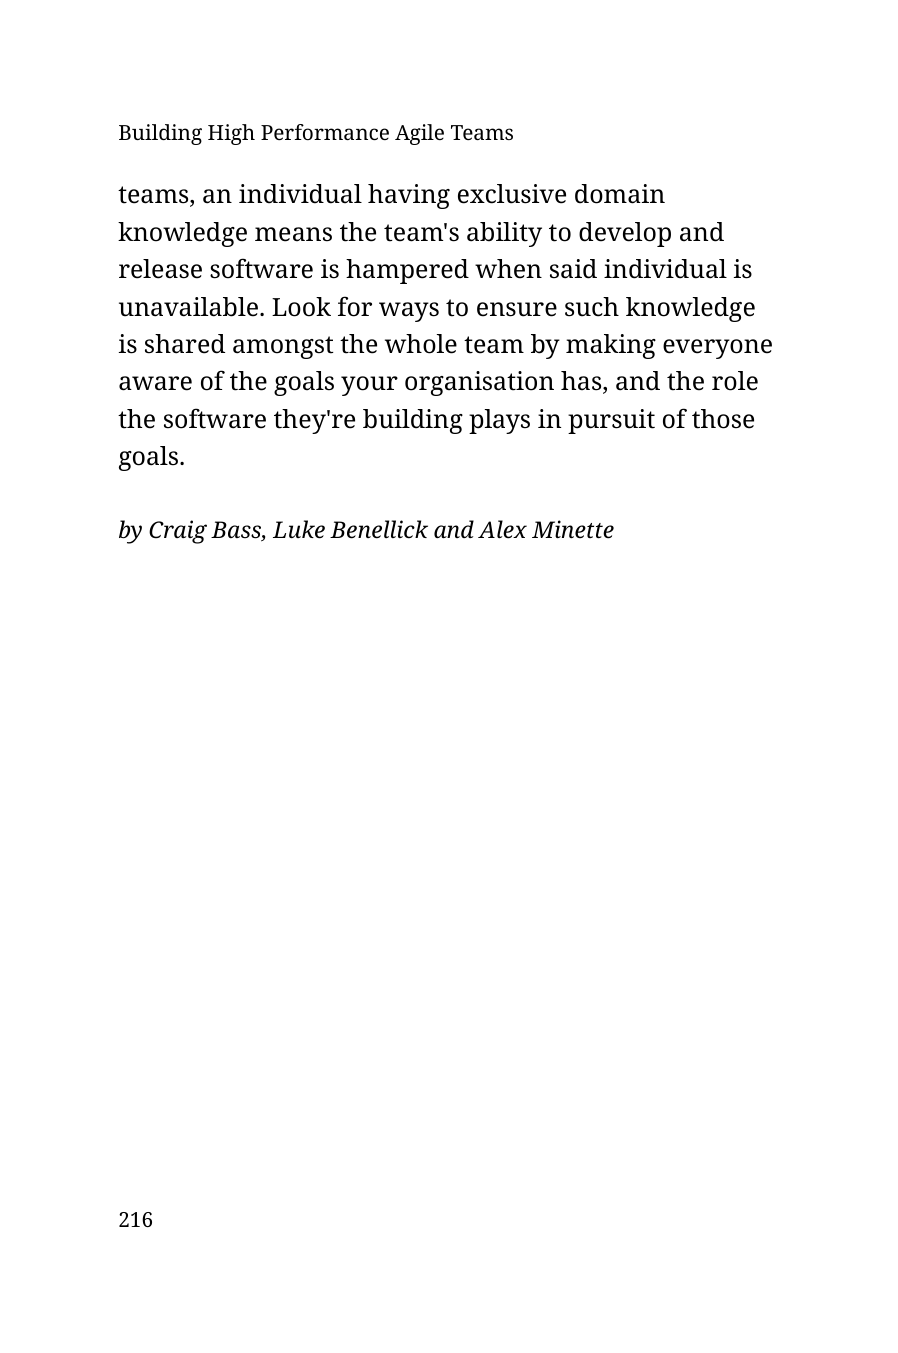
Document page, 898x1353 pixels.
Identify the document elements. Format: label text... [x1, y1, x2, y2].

text by Craig Bass, Luke Benellick and Alex Minette [118, 514, 779, 545]
text teams, an individual having exclusive domain knowledge means the team's ability to develop and release software is hampered when said individual is unavailable. Look for ways to ensure such knowledge is shared amongst the whole team by making everyone aware of the goals your organisation has, and the role the software they're building plays in pursuit of those goals. [118, 177, 779, 473]
